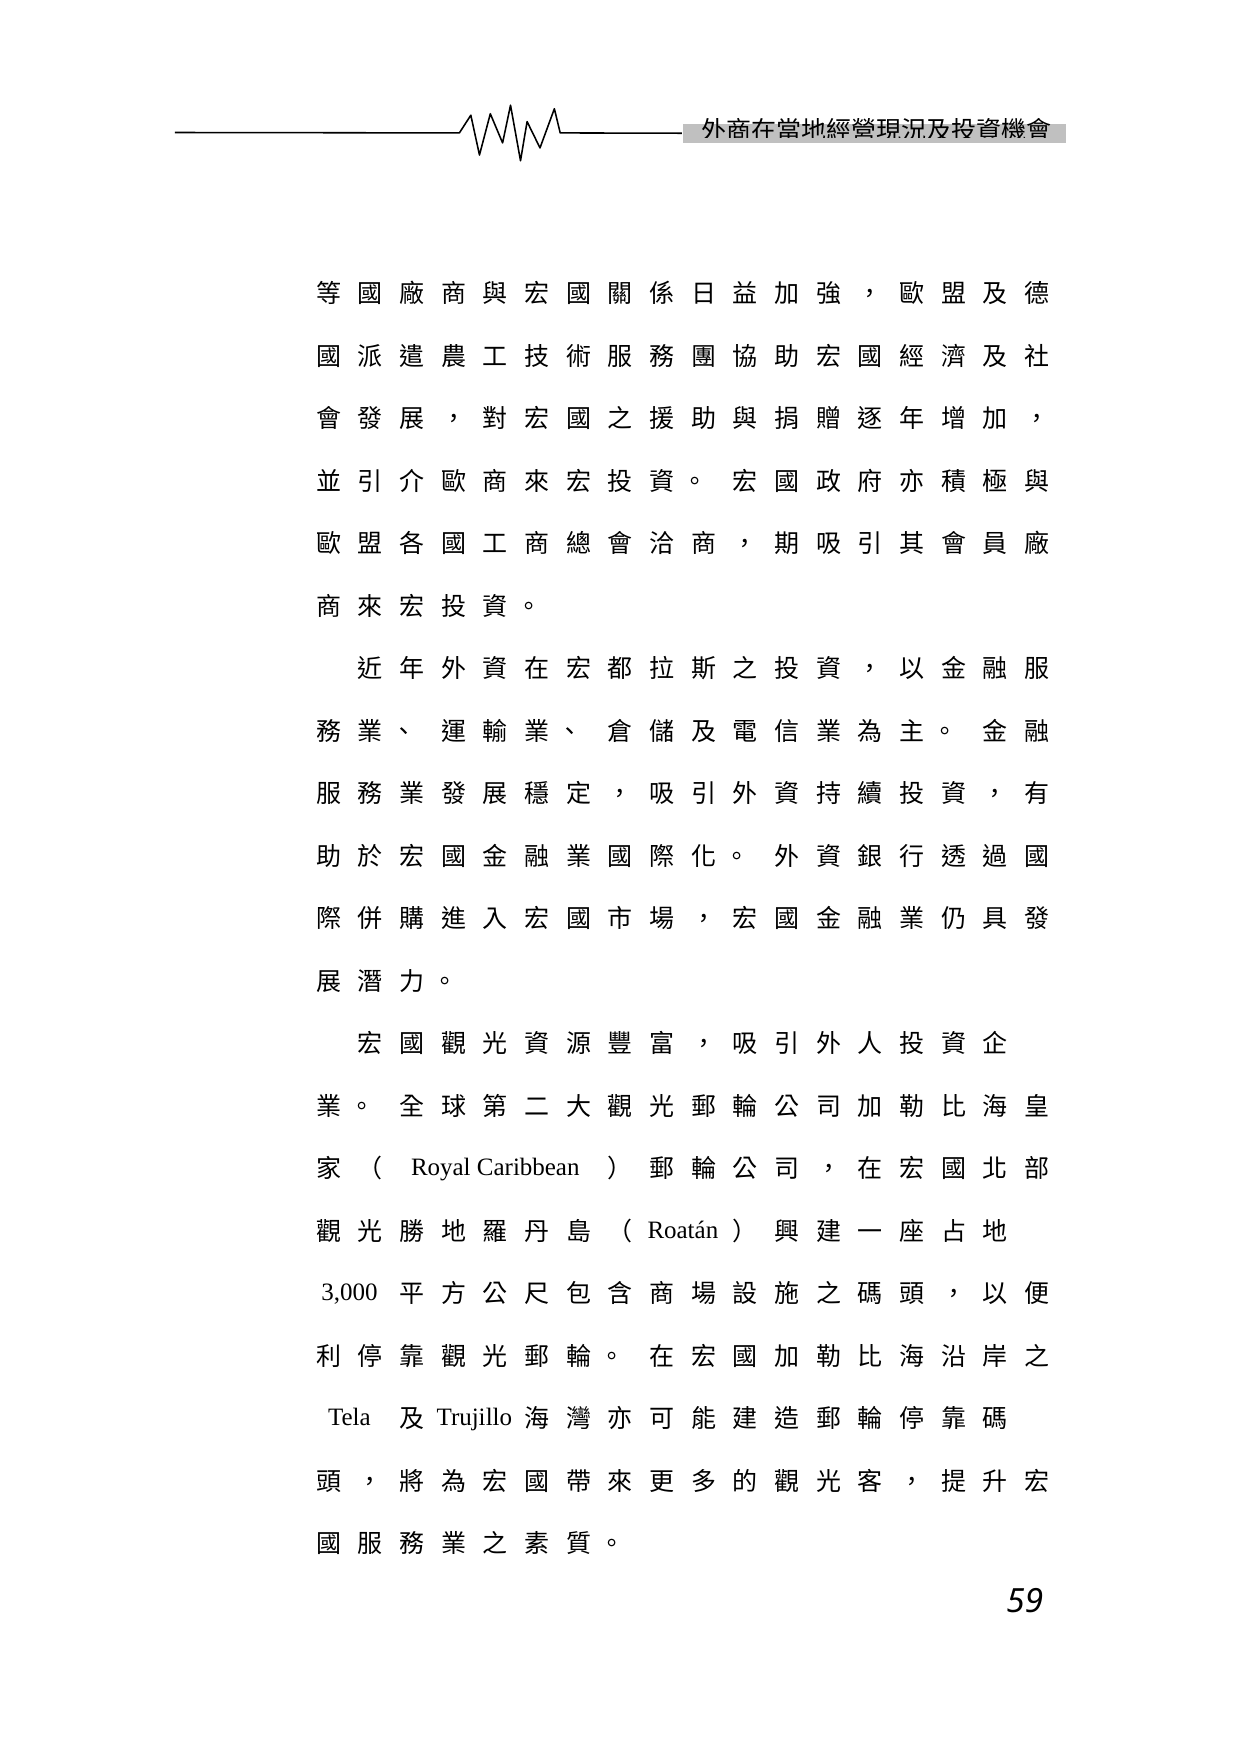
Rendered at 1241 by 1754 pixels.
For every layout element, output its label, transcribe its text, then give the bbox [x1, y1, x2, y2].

text 近年外資在宏都拉斯之投資，以金融服務業、運輸業、倉儲及電信業為主。金融服務業發展穩定，吸引外資持續投資，有助於宏國金融業國際化。外資銀行透過國際併購進入宏國市場，宏國金融業仍具發展潛力。 [281, 625, 1058, 1000]
text 宏國觀光資源豐富，吸引外人投資企業。全球第二大觀光郵輪公司加勒比海皇家（Royal Caribbean）郵輪公司，在宏國北部觀光勝地羅丹島（Roatán）興建一座占地3,000平方公尺包含商場設施之碼頭，以便利停靠觀光郵輪。在宏國加勒比海沿岸之Tela及Trujillo海灣亦可能建造郵輪停靠碼頭，將為宏國帶來更多的觀光客，提升宏國服務業之素質。 [281, 1000, 1058, 1563]
text 等國廠商與宏國關係日益加強，歐盟及德國派遣農工技術服務團協助宏國經濟及社會發展，對宏國之援助與捐贈逐年增加，並引介歐商來宏投資。宏國政府亦積極與歐盟各國工商總會洽商，期吸引其會員廠商來宏投資。 [281, 250, 1058, 625]
